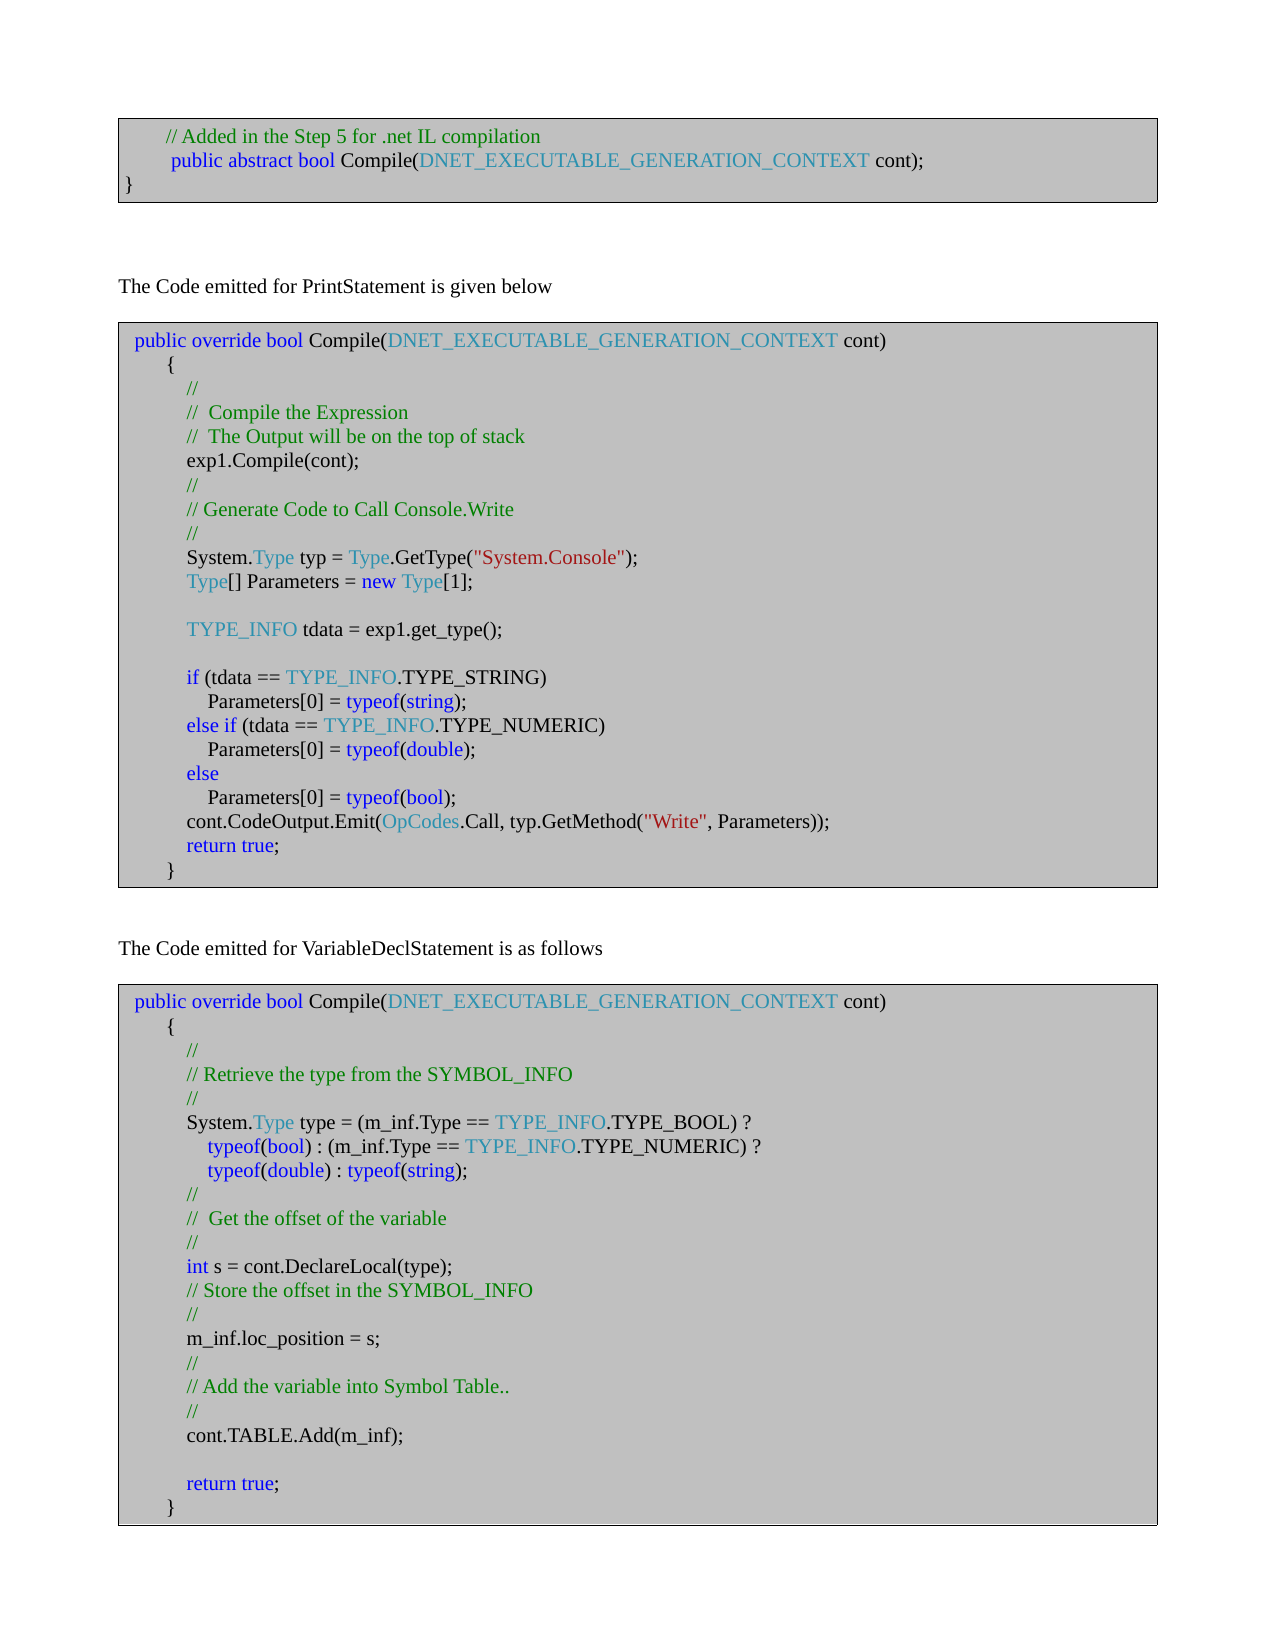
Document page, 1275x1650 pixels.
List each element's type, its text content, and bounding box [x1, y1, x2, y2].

table_header public override bool Compile(DNET_EXECUTABLE_GENERATION_CONTEXT cont) { // // Retrieve the type from the SYMBOL_INFO // System.Type type = (m_inf.Type == TYPE_INFO.TYPE_BOOL) ? typeof(bool) : (m_inf.Type == TYPE_INFO.TYPE_NUMERIC) ? typeof(double) : typeof(string); // // Get the offset of the variable // int s = cont.DeclareLocal(type); // Store the offset in the SYMBOL_INFO // m_inf.loc_position = s; // // Add the variable into Symbol Table.. // cont.TABLE.Add(m_inf); return true; } [119, 985, 1157, 1524]
text The Code emitted for VariableDeclStatement is as follows [118, 936, 1157, 959]
table_header // Added in the Step 5 for .net IL compilation public abstract bool Compile(DNET_EXECUTABLE_GENERATION_CONTEXT cont); } [119, 119, 1157, 202]
table_header public override bool Compile(DNET_EXECUTABLE_GENERATION_CONTEXT cont) { // // Compile the Expression // The Output will be on the top of stack exp1.Compile(cont); // // Generate Code to Call Console.Write // System.Type typ = Type.GetType("System.Console"); Type[] Parameters = new Type[1]; TYPE_INFO tdata = exp1.get_type(); if (tdata == TYPE_INFO.TYPE_STRING) Parameters[0] = typeof(string); else if (tdata == TYPE_INFO.TYPE_NUMERIC) Parameters[0] = typeof(double); else Parameters[0] = typeof(bool); cont.CodeOutput.Emit(OpCodes.Call, typ.GetMethod("Write", Parameters)); return true; } [119, 323, 1157, 887]
text The Code emitted for PrintStatement is given below [118, 274, 1157, 298]
